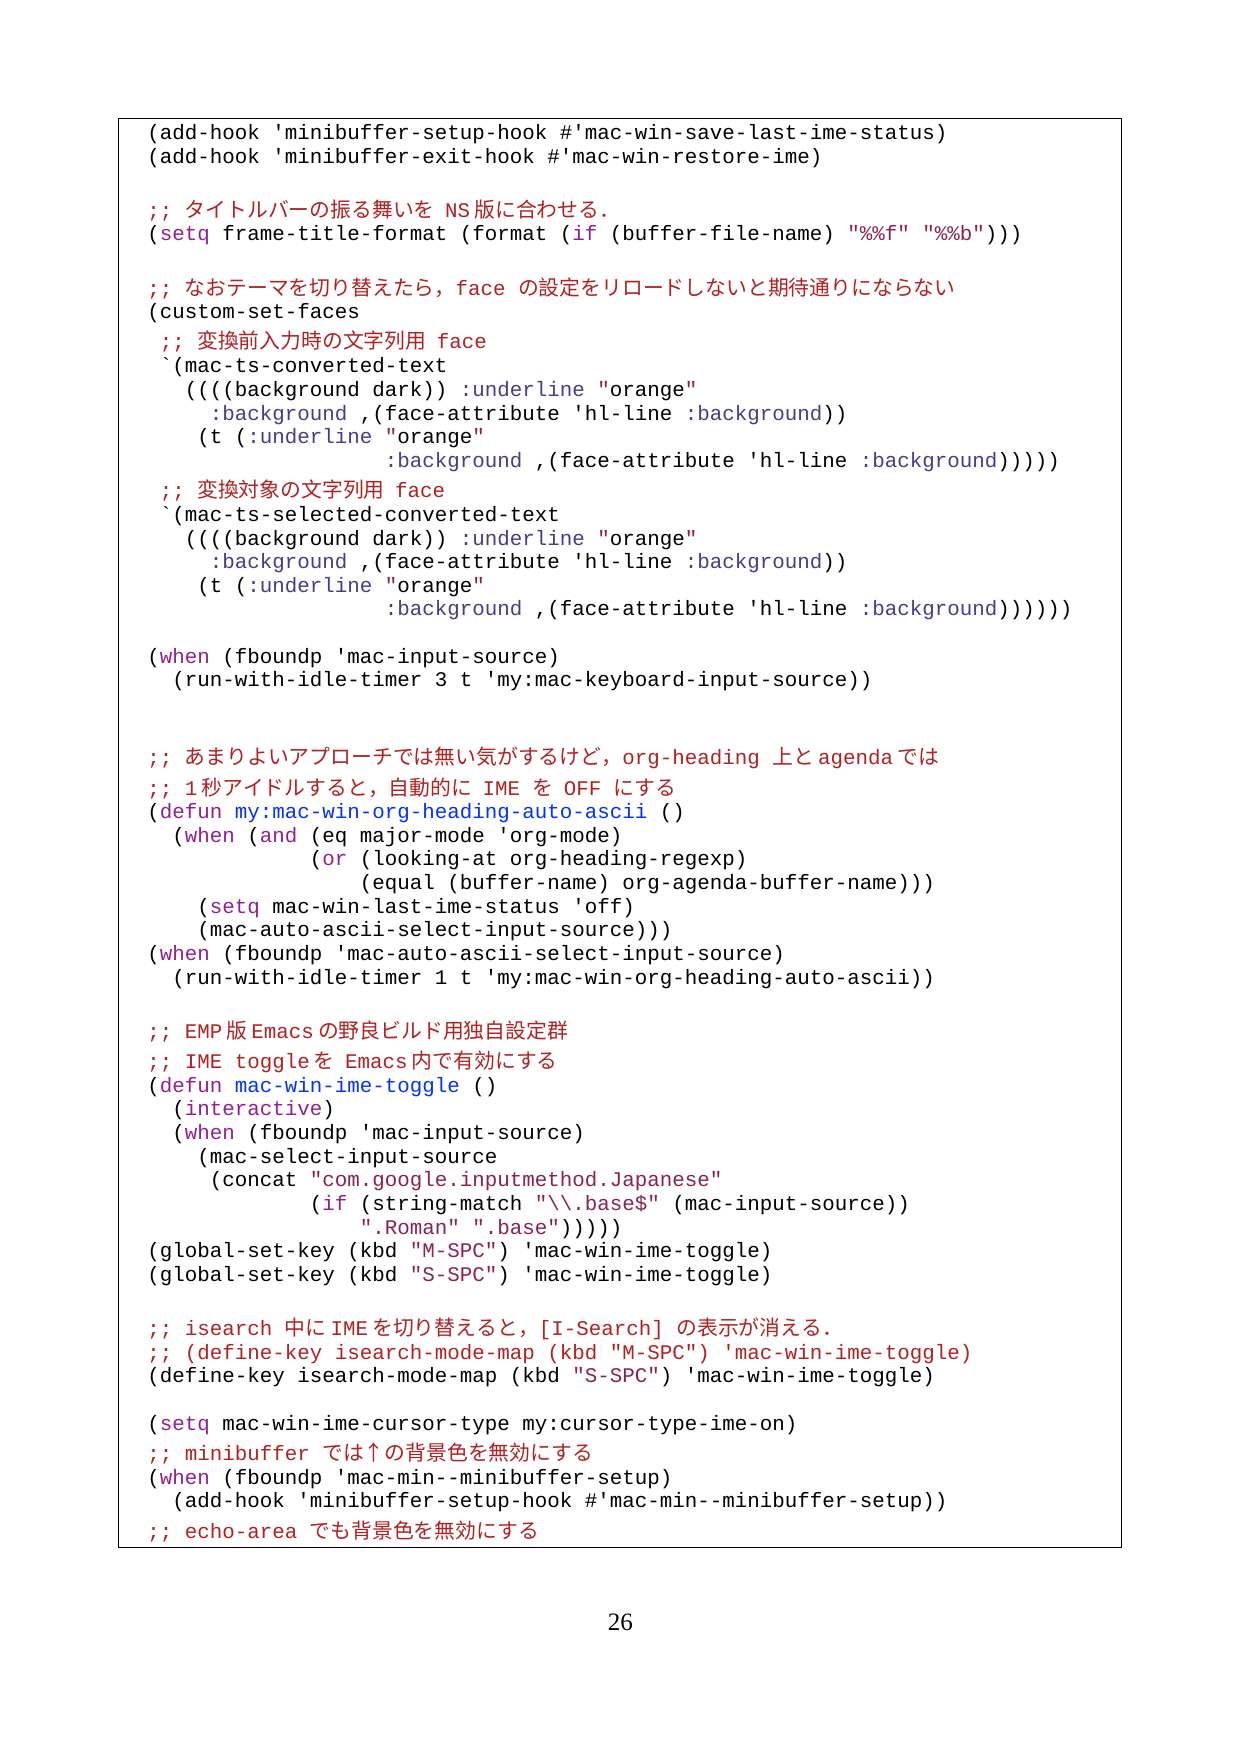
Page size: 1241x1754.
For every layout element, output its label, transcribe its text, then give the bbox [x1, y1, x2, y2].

text (global-set-key (kbd "M-SPC") 'mac-win-ime-toggle) [119, 1236, 1121, 1260]
text (setq mac-win-last-ime-status 'off) [119, 892, 1121, 915]
text (mac-auto-ascii-select-input-source))) [119, 915, 1121, 939]
text (add-hook 'minibuffer-exit-hook #'mac-win-restore-ime) [119, 142, 1121, 165]
text ;; 変換対象の文字列用 face [119, 469, 1121, 500]
text :background ,(face-attribute 'hl-line :background)))))) [119, 594, 1121, 618]
text (concat "com.google.inputmethod.Japanese" [119, 1165, 1121, 1189]
text (when (fboundp 'mac-auto-ascii-select-input-source) [119, 939, 1121, 963]
text ;; あまりよいアプローチでは無い気がするけど，org-heading 上とagendaでは [119, 736, 1121, 767]
text ((((background dark)) :underline "orange" [119, 375, 1121, 398]
text (t (:underline "orange" [119, 422, 1121, 446]
text (t (:underline "orange" [119, 571, 1121, 594]
text ;; タイトルバーの振る舞いを NS版に合わせる． [119, 189, 1121, 219]
text ;; 1秒アイドルすると，自動的に IME を OFF にする [119, 767, 1121, 797]
text `(mac-ts-selected-converted-text [119, 500, 1121, 523]
text ;; IME toggleを Emacs内で有効にする [119, 1040, 1121, 1071]
text (mac-select-input-source [119, 1142, 1121, 1165]
text (when (fboundp 'mac-min--minibuffer-setup) [119, 1463, 1121, 1486]
text ;; minibuffer では↑の背景色を無効にする [119, 1432, 1121, 1463]
text (setq frame-title-format (format (if (buffer-file-name) "%%f" "%%b"))) [119, 219, 1121, 243]
text (add-hook 'minibuffer-setup-hook #'mac-win-save-last-ime-status) [119, 119, 1121, 142]
text (when (fboundp 'mac-input-source) [119, 642, 1121, 665]
text (if (string-match "\\.base$" (mac-input-source)) [119, 1189, 1121, 1213]
text ;; echo-area でも背景色を無効にする [119, 1510, 1121, 1547]
text :background ,(face-attribute 'hl-line :background)) [119, 547, 1121, 571]
text ;; EMP版Emacsの野良ビルド用独自設定群 [119, 1010, 1121, 1040]
text (interactive) [119, 1094, 1121, 1118]
text (when (and (eq major-mode 'org-mode) [119, 821, 1121, 844]
text ((((background dark)) :underline "orange" [119, 523, 1121, 547]
text ;; isearch 中にIMEを切り替えると，[I-Search] の表示が消える． [119, 1307, 1121, 1338]
text (run-with-idle-timer 1 t 'my:mac-win-org-heading-auto-ascii)) [119, 963, 1121, 986]
text (or (looking-at org-heading-regexp) [119, 844, 1121, 868]
text (define-key isearch-mode-map (kbd "S-SPC") 'mac-win-ime-toggle) [119, 1361, 1121, 1385]
text (custom-set-faces [119, 297, 1121, 321]
text (defun mac-win-ime-toggle () [119, 1071, 1121, 1094]
text ;; 変換前入力時の文字列用 face [119, 321, 1121, 351]
text :background ,(face-attribute 'hl-line :background)) [119, 398, 1121, 422]
text `(mac-ts-converted-text [119, 351, 1121, 375]
text (when (fboundp 'mac-input-source) [119, 1118, 1121, 1142]
text (add-hook 'minibuffer-setup-hook #'mac-min--minibuffer-setup)) [119, 1486, 1121, 1510]
text ".Roman" ".base"))))) [119, 1213, 1121, 1236]
text (equal (buffer-name) org-agenda-buffer-name))) [119, 868, 1121, 892]
text (run-with-idle-timer 3 t 'my:mac-keyboard-input-source)) [119, 665, 1121, 689]
text :background ,(face-attribute 'hl-line :background))))) [119, 446, 1121, 469]
text (setq mac-win-ime-cursor-type my:cursor-type-ime-on) [119, 1409, 1121, 1432]
text (defun my:mac-win-org-heading-auto-ascii () [119, 797, 1121, 821]
text ;; (define-key isearch-mode-map (kbd "M-SPC") 'mac-win-ime-toggle) [119, 1338, 1121, 1361]
text (global-set-key (kbd "S-SPC") 'mac-win-ime-toggle) [119, 1260, 1121, 1284]
text ;; なおテーマを切り替えたら，face の設定をリロードしないと期待通りにならない [119, 267, 1121, 297]
